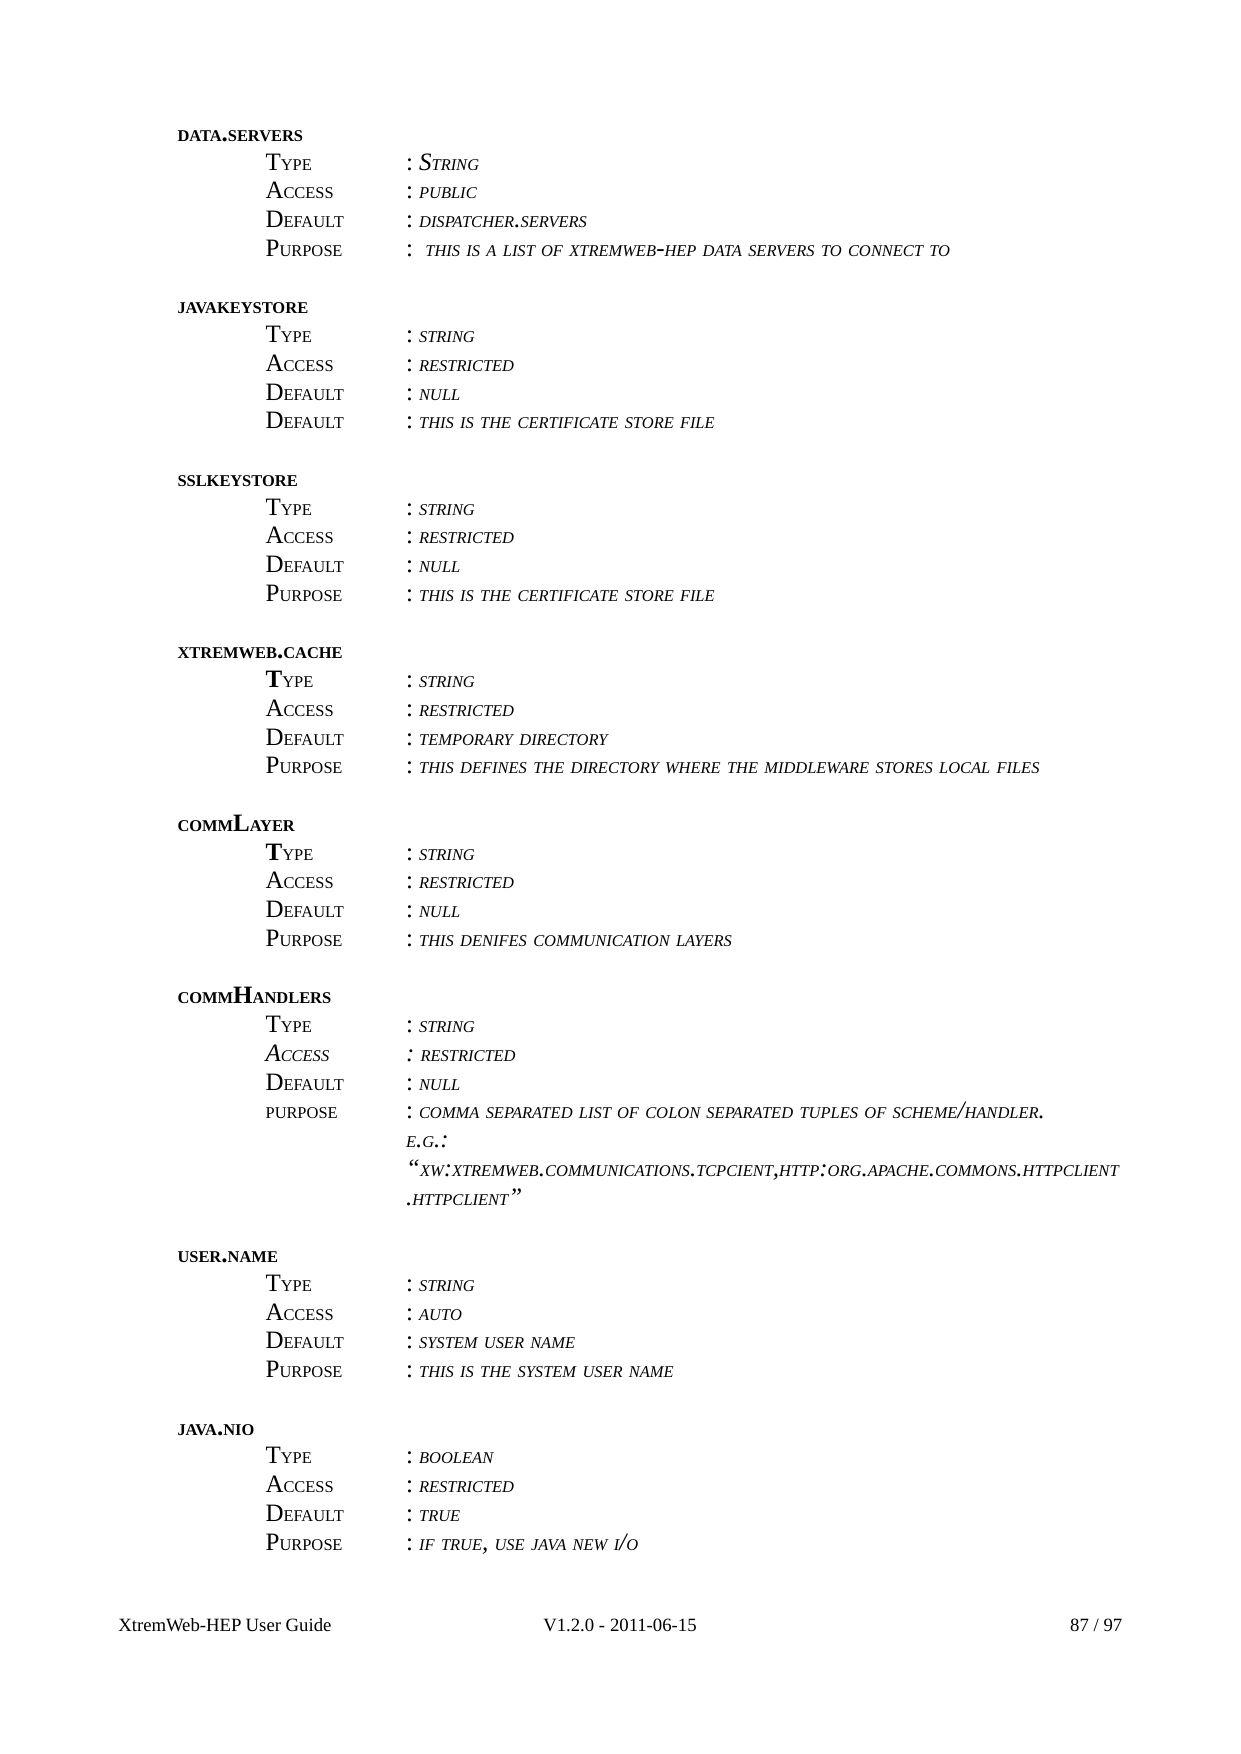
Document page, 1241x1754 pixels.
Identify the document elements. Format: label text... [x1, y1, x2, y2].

text Default : true [265, 1498, 1122, 1527]
text Default : dispatcher.servers [265, 204, 1122, 233]
text Default : null [265, 1067, 1122, 1096]
text Access : restricted [265, 866, 1122, 894]
text Type : string [265, 837, 1122, 866]
text user.name [177, 1239, 1122, 1268]
text Access : restricted [265, 1469, 1122, 1498]
text Access : restricted [265, 348, 1122, 377]
text Type : string [265, 1009, 1122, 1038]
text Type : string [265, 664, 1122, 693]
text Default : null [265, 894, 1122, 923]
text commLayer [177, 808, 1122, 837]
text Access : auto [265, 1297, 1122, 1326]
text data.servers [177, 118, 1122, 147]
text sslkeystore [177, 463, 1122, 492]
text Access : restricted [265, 521, 1122, 549]
text Type : string [265, 319, 1122, 348]
text commHandlers [177, 981, 1122, 1009]
text Default : this is the certificate store file [265, 406, 1122, 434]
text Access : public [265, 176, 1122, 204]
text Default : null [265, 377, 1122, 406]
text Purpose : if true, use java new i/o [265, 1527, 1122, 1556]
text Type : boolean [265, 1441, 1122, 1469]
text Default : null [265, 549, 1122, 578]
text Type : String [265, 147, 1122, 176]
text Purpose : this is the certificate store file [265, 578, 1122, 607]
text Access : restricted [265, 1038, 1122, 1067]
text Type : string [265, 1268, 1122, 1297]
text Type : string [265, 492, 1122, 521]
text Default : system user name [265, 1326, 1122, 1354]
text java.nio [177, 1412, 1122, 1441]
text Purpose : this is the system user name [265, 1354, 1122, 1383]
text xtremweb.cache [177, 636, 1122, 664]
text Purpose : this denifes communication layers [265, 923, 1122, 952]
text Purpose : this is a list of xtremweb-hep data servers to connect to [265, 233, 1122, 262]
text Purpose : this defines the directory where the middleware stores local files [265, 751, 1122, 779]
text Access : restricted [265, 693, 1122, 722]
text javakeystore [177, 291, 1122, 319]
text Default : temporary directory [265, 722, 1122, 751]
text purpose : comma separated list of colon separated tuples of scheme/handler. e.g.: “xw:xtremweb.communications.tcpcient,http:org.apache.commons.httpclient.httpclient” [265, 1096, 1122, 1211]
